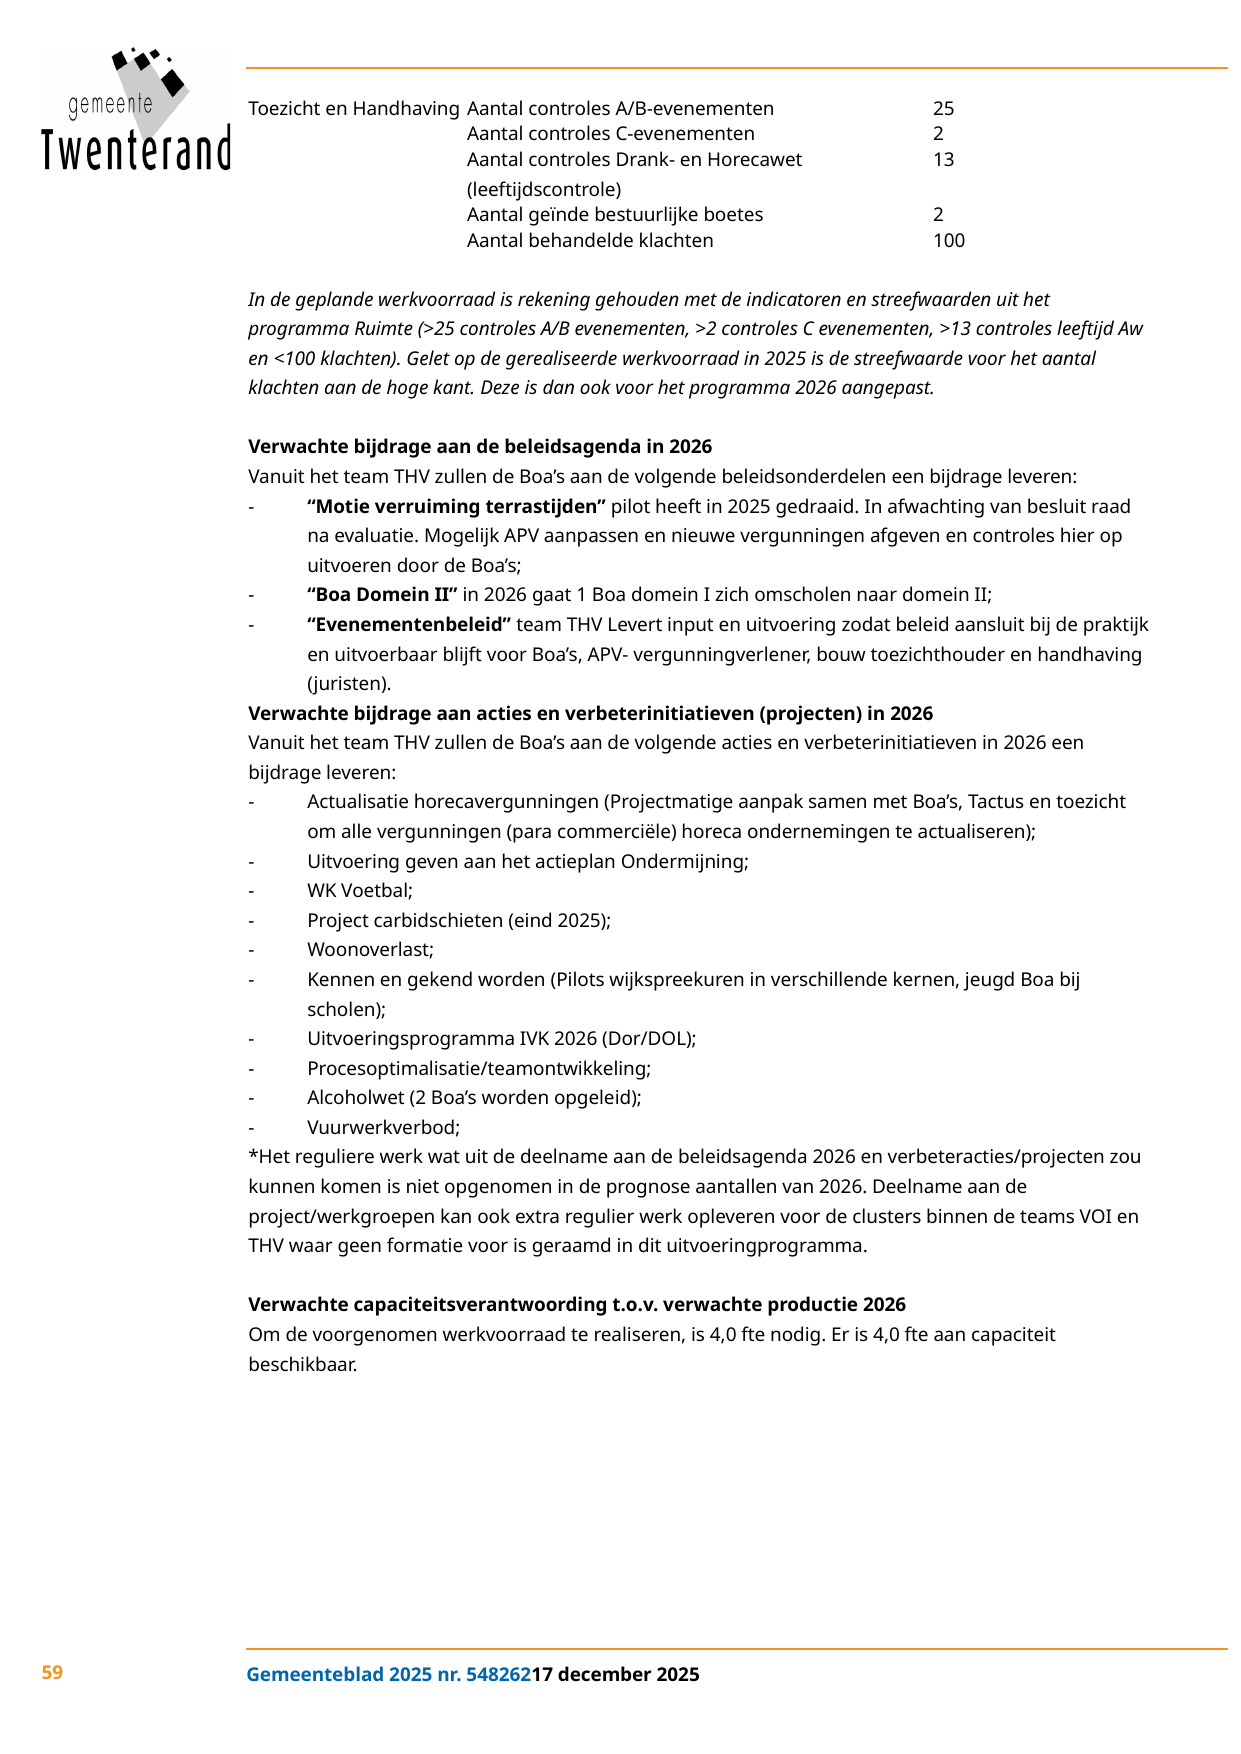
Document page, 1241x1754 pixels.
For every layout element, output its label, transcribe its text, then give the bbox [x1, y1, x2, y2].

list Uitvoering geven aan het actieplan Ondermijning; [248, 848, 1152, 874]
picture [41, 47, 231, 172]
list Vuurwerkverbod; [248, 1114, 1152, 1140]
text Vanuit het team THV zullen de Boa’s aan de volgende beleidsonderdelen een bijdrage leveren: [248, 463, 1152, 489]
list Procesoptimalisatie/teamontwikkeling; [248, 1055, 1152, 1081]
table_cell 13 [933, 146, 1152, 202]
list Alcoholwet (2 Boa’s worden opgeleid); [248, 1084, 1152, 1110]
table_cell 2 [933, 121, 1152, 146]
table_cell 25 [933, 95, 1152, 121]
list “Evenementenbeleid” team THV Levert input en uitvoering zodat beleid aansluit bij de praktijk en uitvoerbaar blijft voor Boa’s, APV- vergunningverlener, bouw toezichthouder en handhaving (juristen). [248, 611, 1152, 696]
table_cell Toezicht en Handhaving [248, 95, 467, 253]
table_cell Aantal controles C-evenementen [467, 121, 933, 146]
table_cell 100 [933, 227, 1152, 253]
list WK Voetbal; [248, 877, 1152, 903]
list “Motie verruiming terrastijden” pilot heeft in 2025 gedraaid. In afwachting van besluit raad na evaluatie. Mogelijk APV aanpassen en nieuwe vergunningen afgeven en controles hier op uitvoeren door de Boa’s; [248, 493, 1152, 578]
list Woonoverlast; [248, 937, 1152, 962]
text Verwachte capaciteitsverantwoording t.o.v. verwachte productie 2026 [248, 1292, 1152, 1317]
table_cell Aantal geïnde bestuurlijke boetes [467, 202, 933, 227]
list Uitvoeringsprogramma IVK 2026 (Dor/DOL); [248, 1025, 1152, 1051]
text Vanuit het team THV zullen de Boa’s aan de volgende acties en verbeterinitiatieven in 2026 een bijdrage leveren: [248, 729, 1152, 785]
table_cell Aantal controles Drank- en Horecawet (leeftijdscontrole) [467, 146, 933, 202]
table_cell 2 [933, 202, 1152, 227]
text Om de voorgenomen werkvoorraad te realiseren, is 4,0 fte nodig. Er is 4,0 fte aan capaciteit beschikbaar. [248, 1321, 1152, 1377]
list Project carbidschieten (eind 2025); [248, 907, 1152, 933]
list Actualisatie horecavergunningen (Projectmatige aanpak samen met Boa’s, Tactus en toezicht om alle vergunningen (para commerciële) horeca ondernemingen te actualiseren); [248, 789, 1152, 844]
text In de geplande werkvoorraad is rekening gehouden met de indicatoren en streefwaarden uit het programma Ruimte (>25 controles A/B evenementen, >2 controles C evenementen, >13 controles leeftijd Aw en <100 klachten). Gelet op de gerealiseerde werkvoorraad in 2025 is de streefwaarde voor het aantal klachten aan de hoge kant. Deze is dan ook voor het programma 2026 aangepast. [248, 286, 1152, 400]
table_cell Aantal behandelde klachten [467, 227, 933, 253]
text Verwachte bijdrage aan acties en verbeterinitiatieven (projecten) in 2026 [248, 700, 1152, 726]
list “Boa Domein II” in 2026 gaat 1 Boa domein I zich omscholen naar domein II; [248, 582, 1152, 607]
text *Het reguliere werk wat uit de deelname aan de beleidsagenda 2026 en verbeteracties/projecten zou kunnen komen is niet opgenomen in de prognose aantallen van 2026. Deelname aan de project/werkgroepen kan ook extra regulier werk opleveren voor de clusters binnen de teams VOI en THV waar geen formatie voor is geraamd in dit uitvoeringprogramma. [248, 1144, 1152, 1258]
list Kennen en gekend worden (Pilots wijkspreekuren in verschillende kernen, jeugd Boa bij scholen); [248, 966, 1152, 1022]
text Verwachte bijdrage aan de beleidsagenda in 2026 [248, 434, 1152, 459]
table_cell Aantal controles A/B-evenementen [467, 95, 933, 121]
